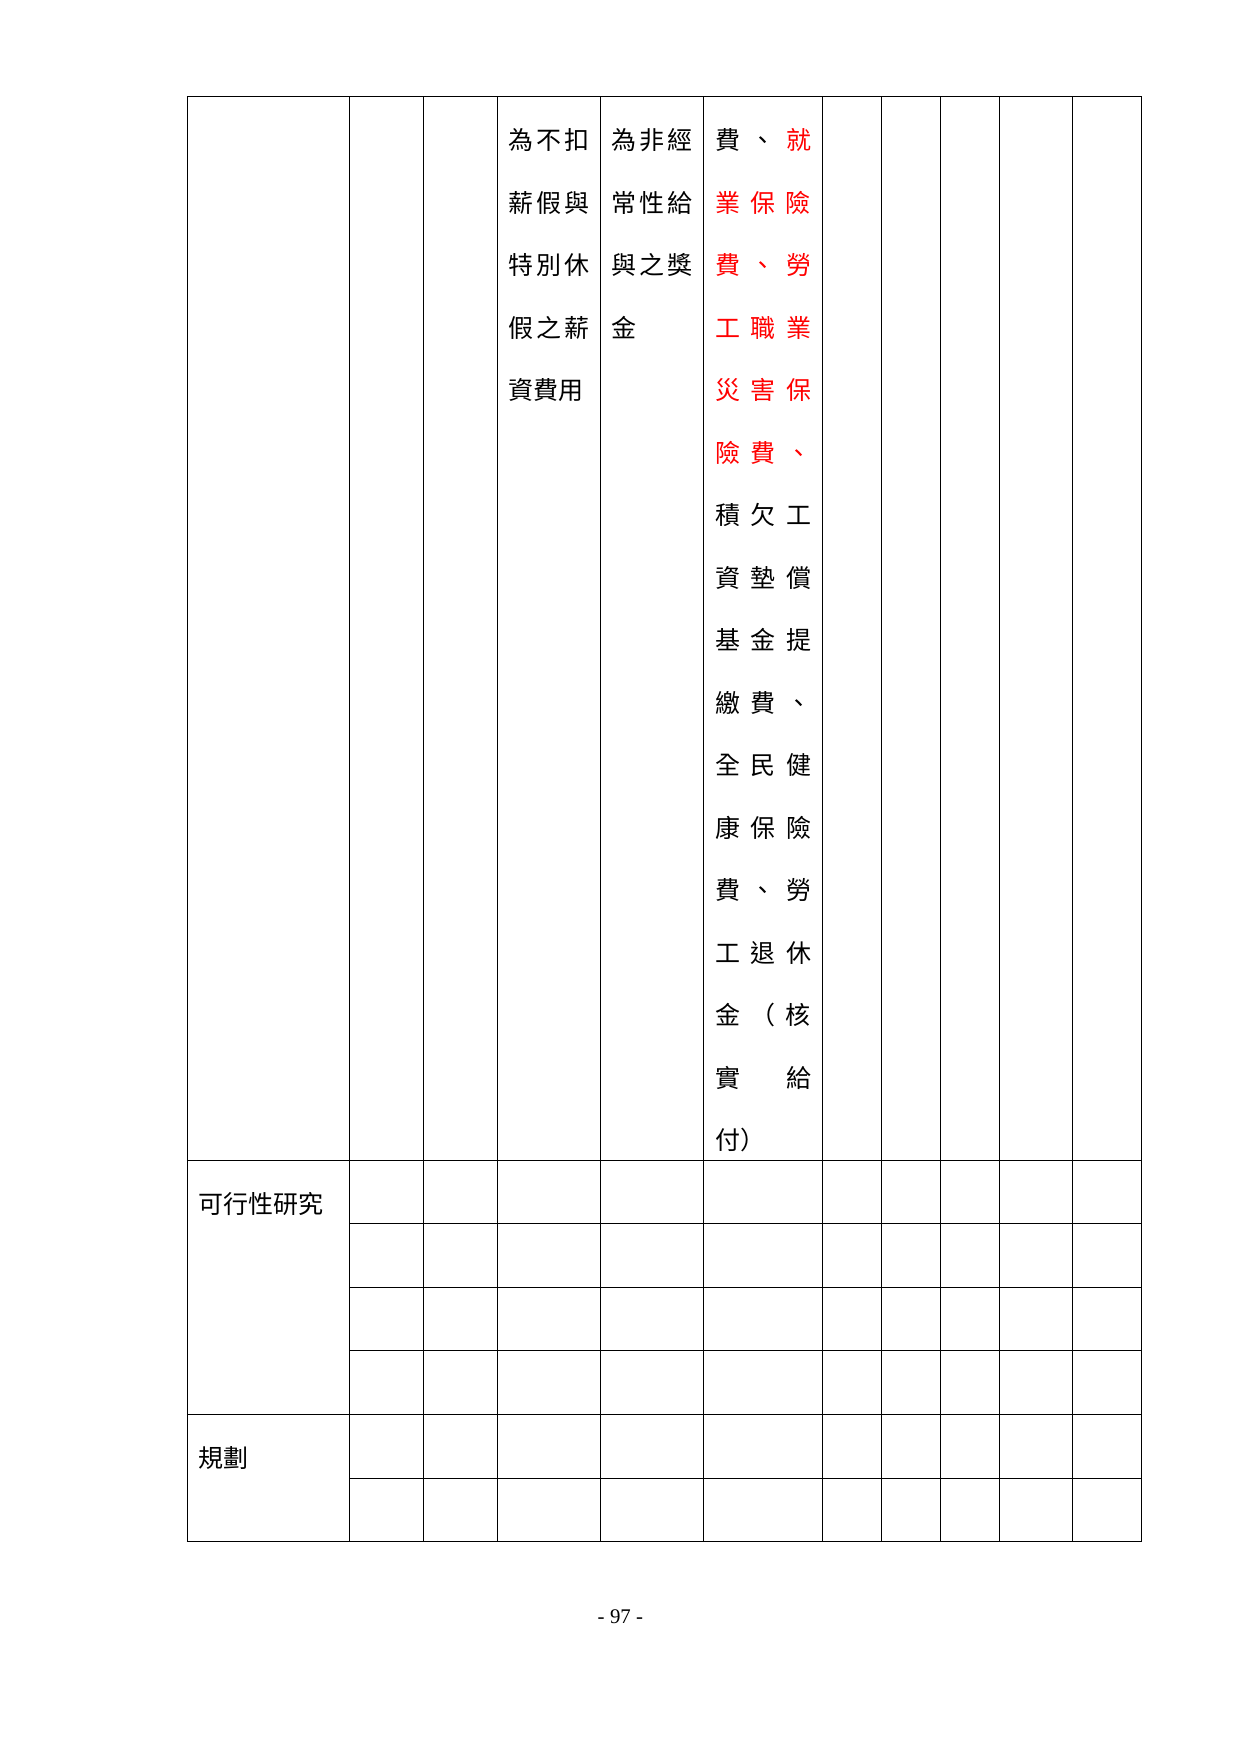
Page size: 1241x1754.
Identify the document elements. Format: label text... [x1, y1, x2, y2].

table_cell [882, 1415, 940, 1477]
table_cell [424, 1479, 497, 1541]
table_cell [601, 1288, 703, 1350]
table_cell [350, 97, 423, 1160]
table_cell [1073, 1288, 1141, 1350]
table_cell [882, 1351, 940, 1414]
table_cell [424, 1288, 497, 1350]
table_cell [350, 1288, 423, 1350]
table_cell 規劃 [188, 1415, 349, 1541]
table_cell [823, 1161, 881, 1223]
table_cell [823, 1224, 881, 1287]
table_cell [1000, 1479, 1072, 1541]
table_cell [941, 1224, 999, 1287]
table_cell [498, 1224, 600, 1287]
table_cell [601, 1161, 703, 1223]
table_cell [941, 1479, 999, 1541]
table_cell [941, 97, 999, 1160]
table_cell [882, 1288, 940, 1350]
table_cell [941, 1351, 999, 1414]
table_cell [941, 1415, 999, 1477]
table_cell [188, 97, 349, 1160]
table_cell [601, 1351, 703, 1414]
table_cell [704, 1479, 822, 1541]
table_cell [704, 1288, 822, 1350]
table_cell [882, 97, 940, 1160]
table_cell [1073, 97, 1141, 1160]
table_cell [704, 1351, 822, 1414]
table_cell [350, 1161, 423, 1223]
table_cell [424, 97, 497, 1160]
table_cell [601, 1224, 703, 1287]
table_cell [350, 1415, 423, 1477]
table_cell [823, 1288, 881, 1350]
table_cell [498, 1351, 600, 1414]
table_cell [601, 1415, 703, 1477]
table_cell [1000, 1415, 1072, 1477]
table_cell [704, 1224, 822, 1287]
table_cell [498, 1415, 600, 1477]
table_cell [823, 1351, 881, 1414]
table_cell [350, 1351, 423, 1414]
table_cell [823, 97, 881, 1160]
table_cell [498, 1288, 600, 1350]
table_cell [424, 1161, 497, 1223]
table_cell [941, 1288, 999, 1350]
table_cell [1000, 97, 1072, 1160]
table_cell [823, 1479, 881, 1541]
table_cell [1073, 1415, 1141, 1477]
table_cell [350, 1224, 423, 1287]
table_cell [941, 1161, 999, 1223]
table_cell [704, 1415, 822, 1477]
table_cell 費、就業保險費、勞工職業災害保險費、積欠工資墊償基金提繳費、全民健康保險費、勞工退休金（核實給付） [704, 97, 822, 1160]
table_cell [1073, 1479, 1141, 1541]
table_cell [498, 1479, 600, 1541]
table_cell [424, 1224, 497, 1287]
table_cell [1073, 1161, 1141, 1223]
table_cell [1073, 1224, 1141, 1287]
table_cell [704, 1161, 822, 1223]
table_cell 為不扣薪假與特別休假之薪資費用 [498, 97, 600, 1160]
table_cell [882, 1161, 940, 1223]
table_cell [1000, 1224, 1072, 1287]
table_cell [601, 1479, 703, 1541]
table_cell [1073, 1351, 1141, 1414]
table_cell [882, 1479, 940, 1541]
table_cell [823, 1415, 881, 1477]
table_cell [424, 1351, 497, 1414]
table_cell [882, 1224, 940, 1287]
table_cell [498, 1161, 600, 1223]
table_cell 為非經常性給與之獎金 [601, 97, 703, 1160]
table_cell 可行性研究 [188, 1161, 349, 1414]
table_cell [350, 1479, 423, 1541]
table_cell [1000, 1161, 1072, 1223]
table_cell [424, 1415, 497, 1477]
table_cell [1000, 1288, 1072, 1350]
table_cell [1000, 1351, 1072, 1414]
